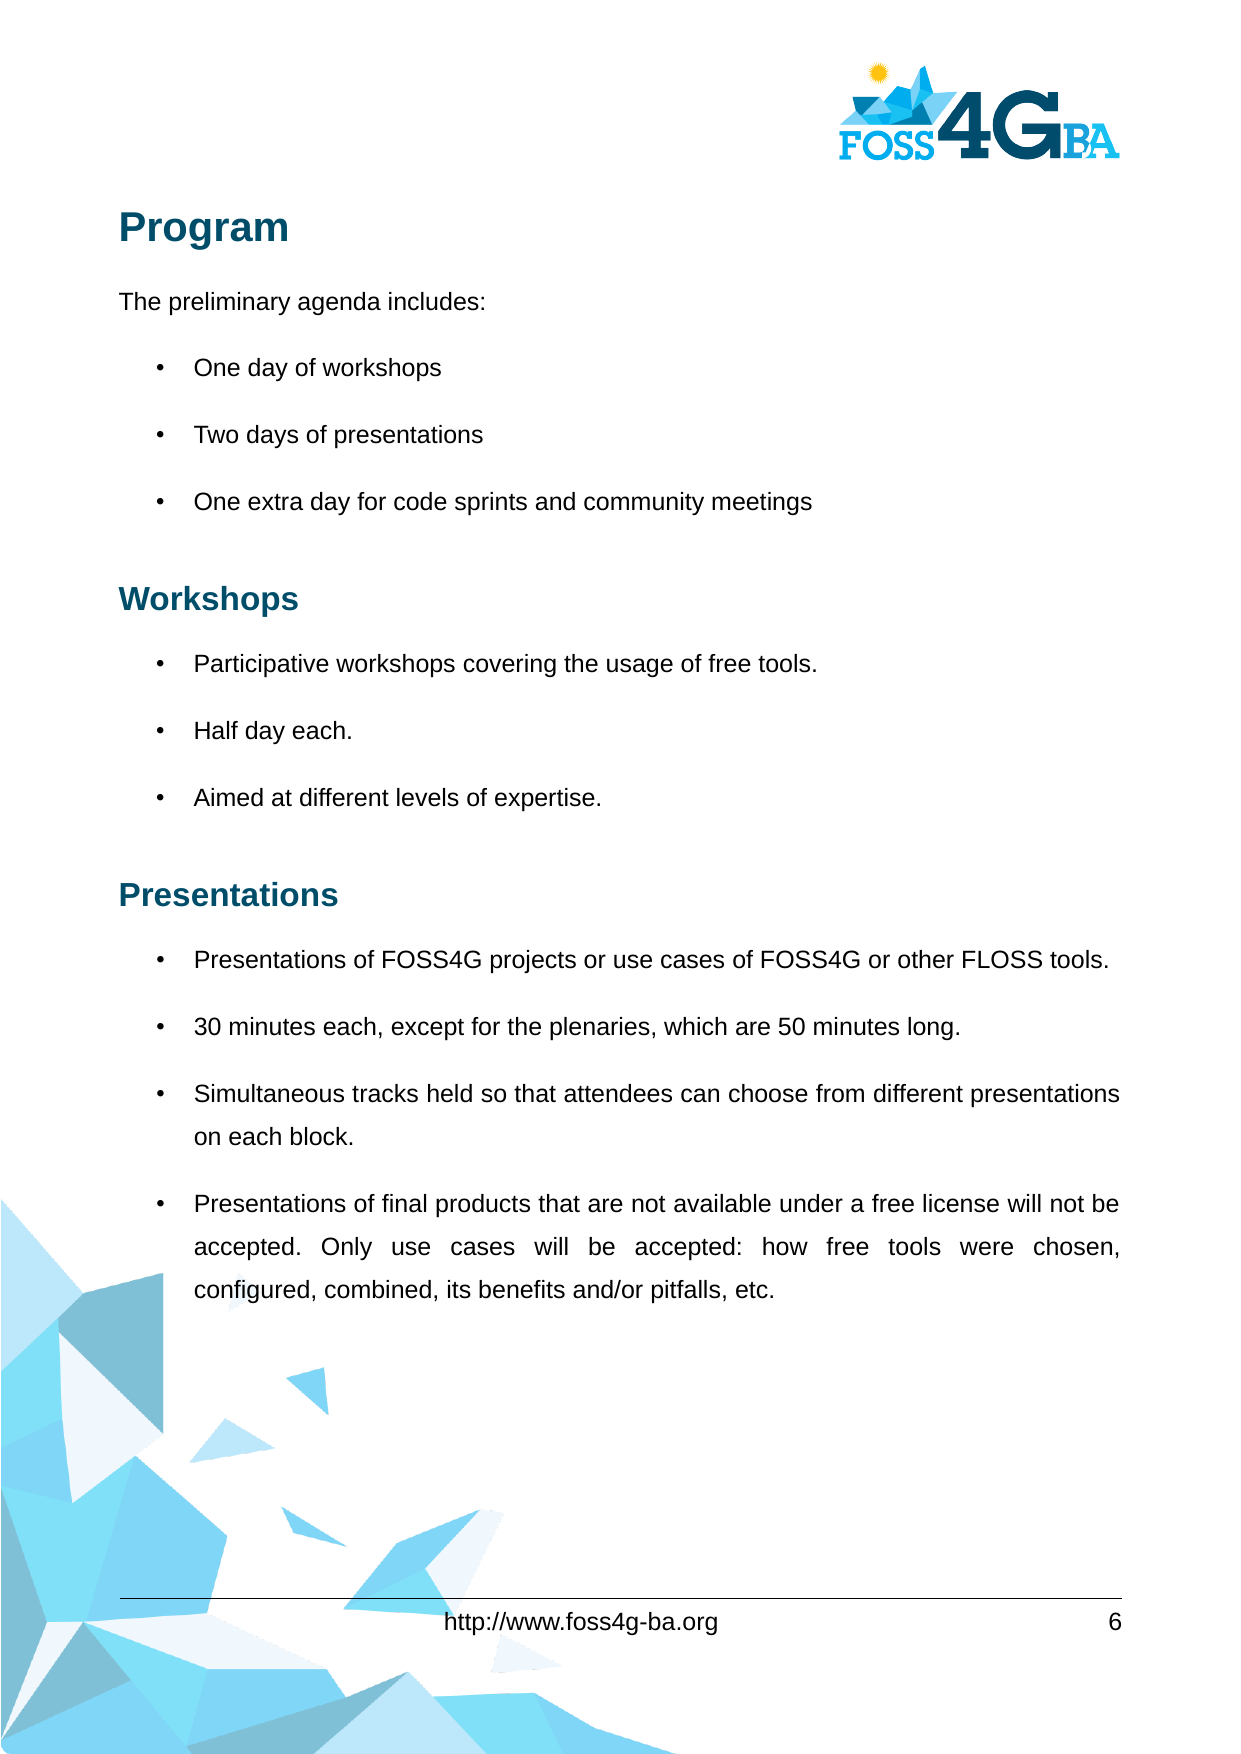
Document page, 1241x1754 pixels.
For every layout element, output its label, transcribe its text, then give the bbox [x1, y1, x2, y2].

text The preliminary agenda includes: [118, 287, 1122, 315]
list One extra day for code sprints and community meetings [156, 487, 1122, 516]
list Half day each. [156, 716, 1122, 745]
list One day of workshops [156, 353, 1122, 382]
list Participative workshops covering the usage of free tools. [156, 649, 1122, 678]
list Aimed at different levels of expertise. [156, 783, 1122, 812]
subtitle Presentations [118, 875, 1122, 913]
picture [882, 141, 907, 161]
picture [869, 136, 886, 154]
list 30 minutes each, except for the plenaries, which are 50 minutes long. [156, 1012, 1122, 1041]
list Two days of presentations [156, 420, 1122, 449]
list Simultaneous tracks held so that attendees can choose from different presentations on each block. [156, 1079, 1122, 1151]
list Presentations of FOSS4G projects or use cases of FOSS4G or other FLOSS tools. [156, 945, 1122, 974]
subtitle Program [118, 202, 1122, 250]
list Presentations of final products that are not available under a free license will not be accepted. Only use cases will be accepted: how free tools were chosen, configured, combined, its benefits and/or pitfalls, etc. [156, 1189, 1122, 1304]
picture [1, 953, 801, 1754]
subtitle Workshops [118, 579, 1122, 617]
picture [838, 59, 1122, 161]
